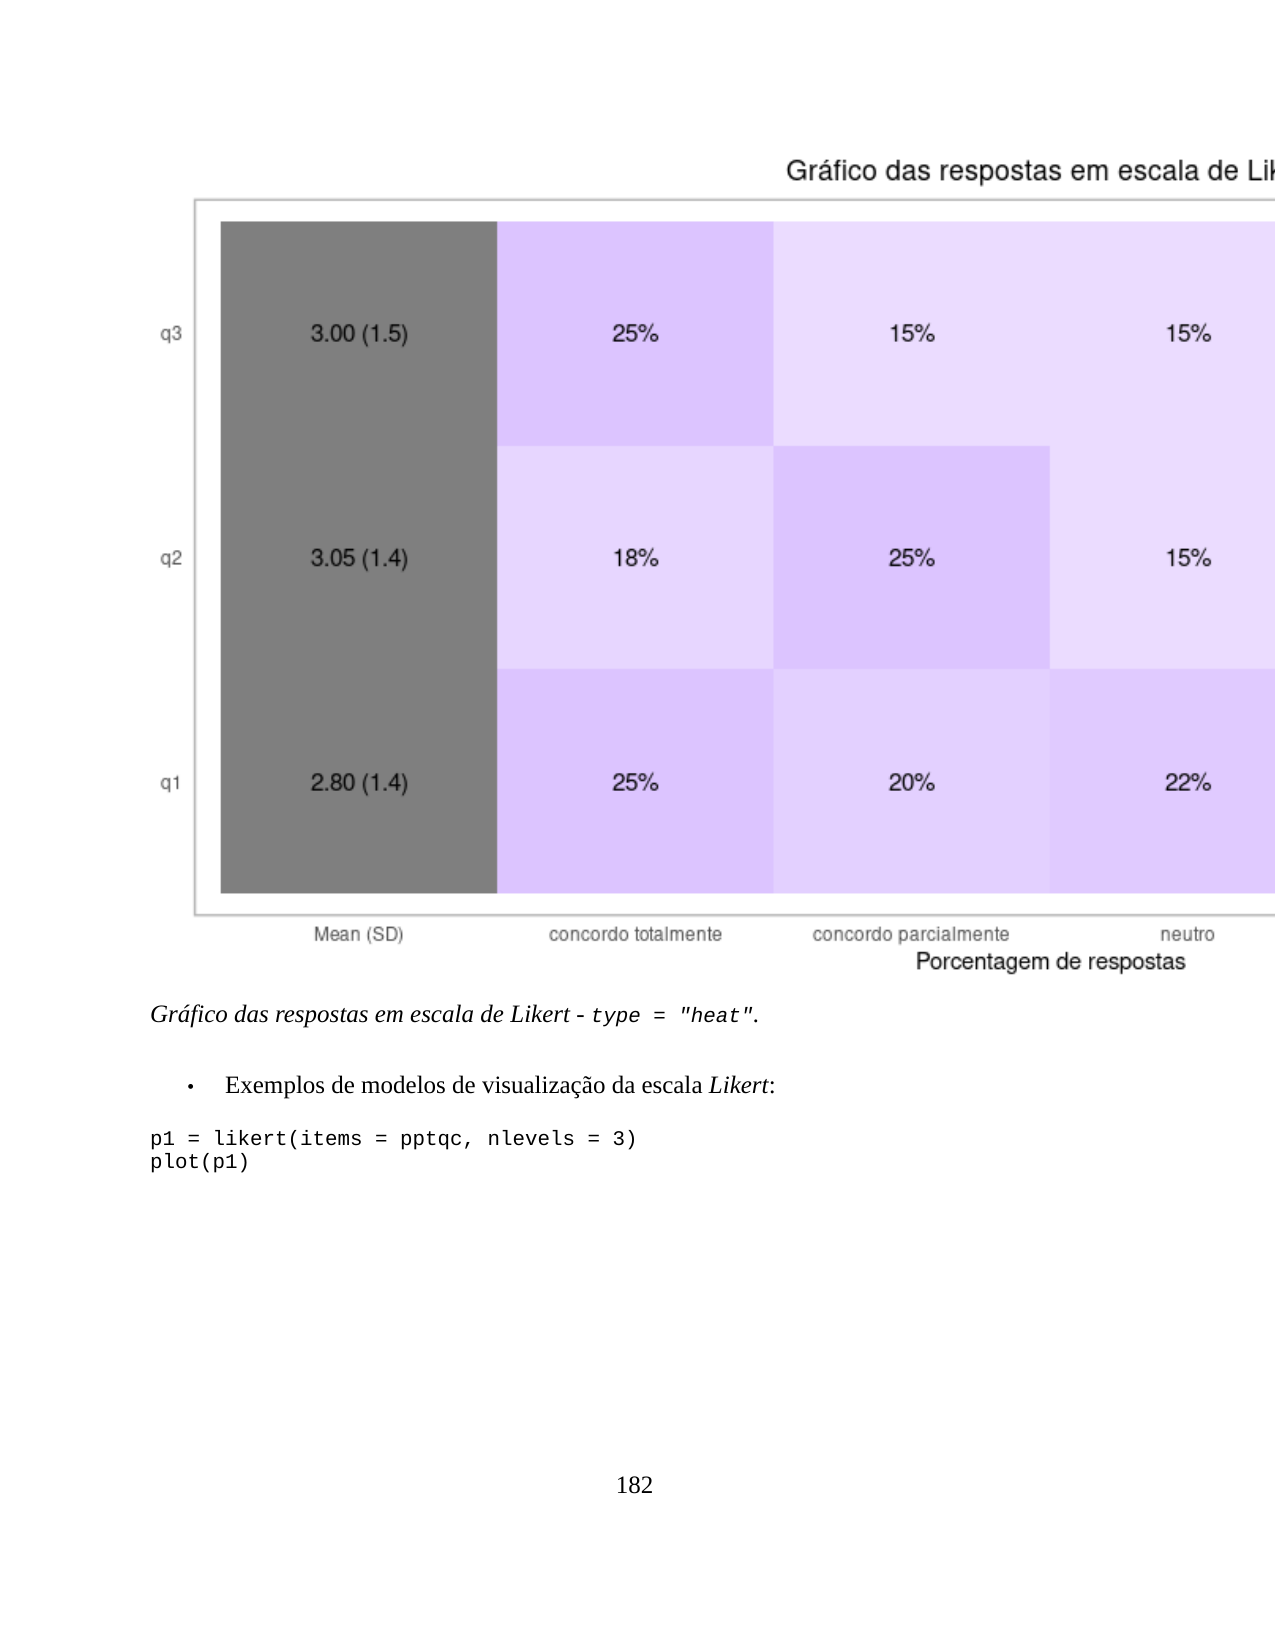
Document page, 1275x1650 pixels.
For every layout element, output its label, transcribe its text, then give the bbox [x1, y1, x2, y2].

text p1 = likert(items = pptqc, nlevels = 3) [150, 1128, 1125, 1151]
text plot(p1) [150, 1151, 1125, 1175]
list Exemplos de modelos de visualização da escala Likert: [187, 1070, 1125, 1128]
text Gráfico das respostas em escala de Likert - type = "heat". [150, 999, 1125, 1029]
picture [150, 150, 1275, 987]
